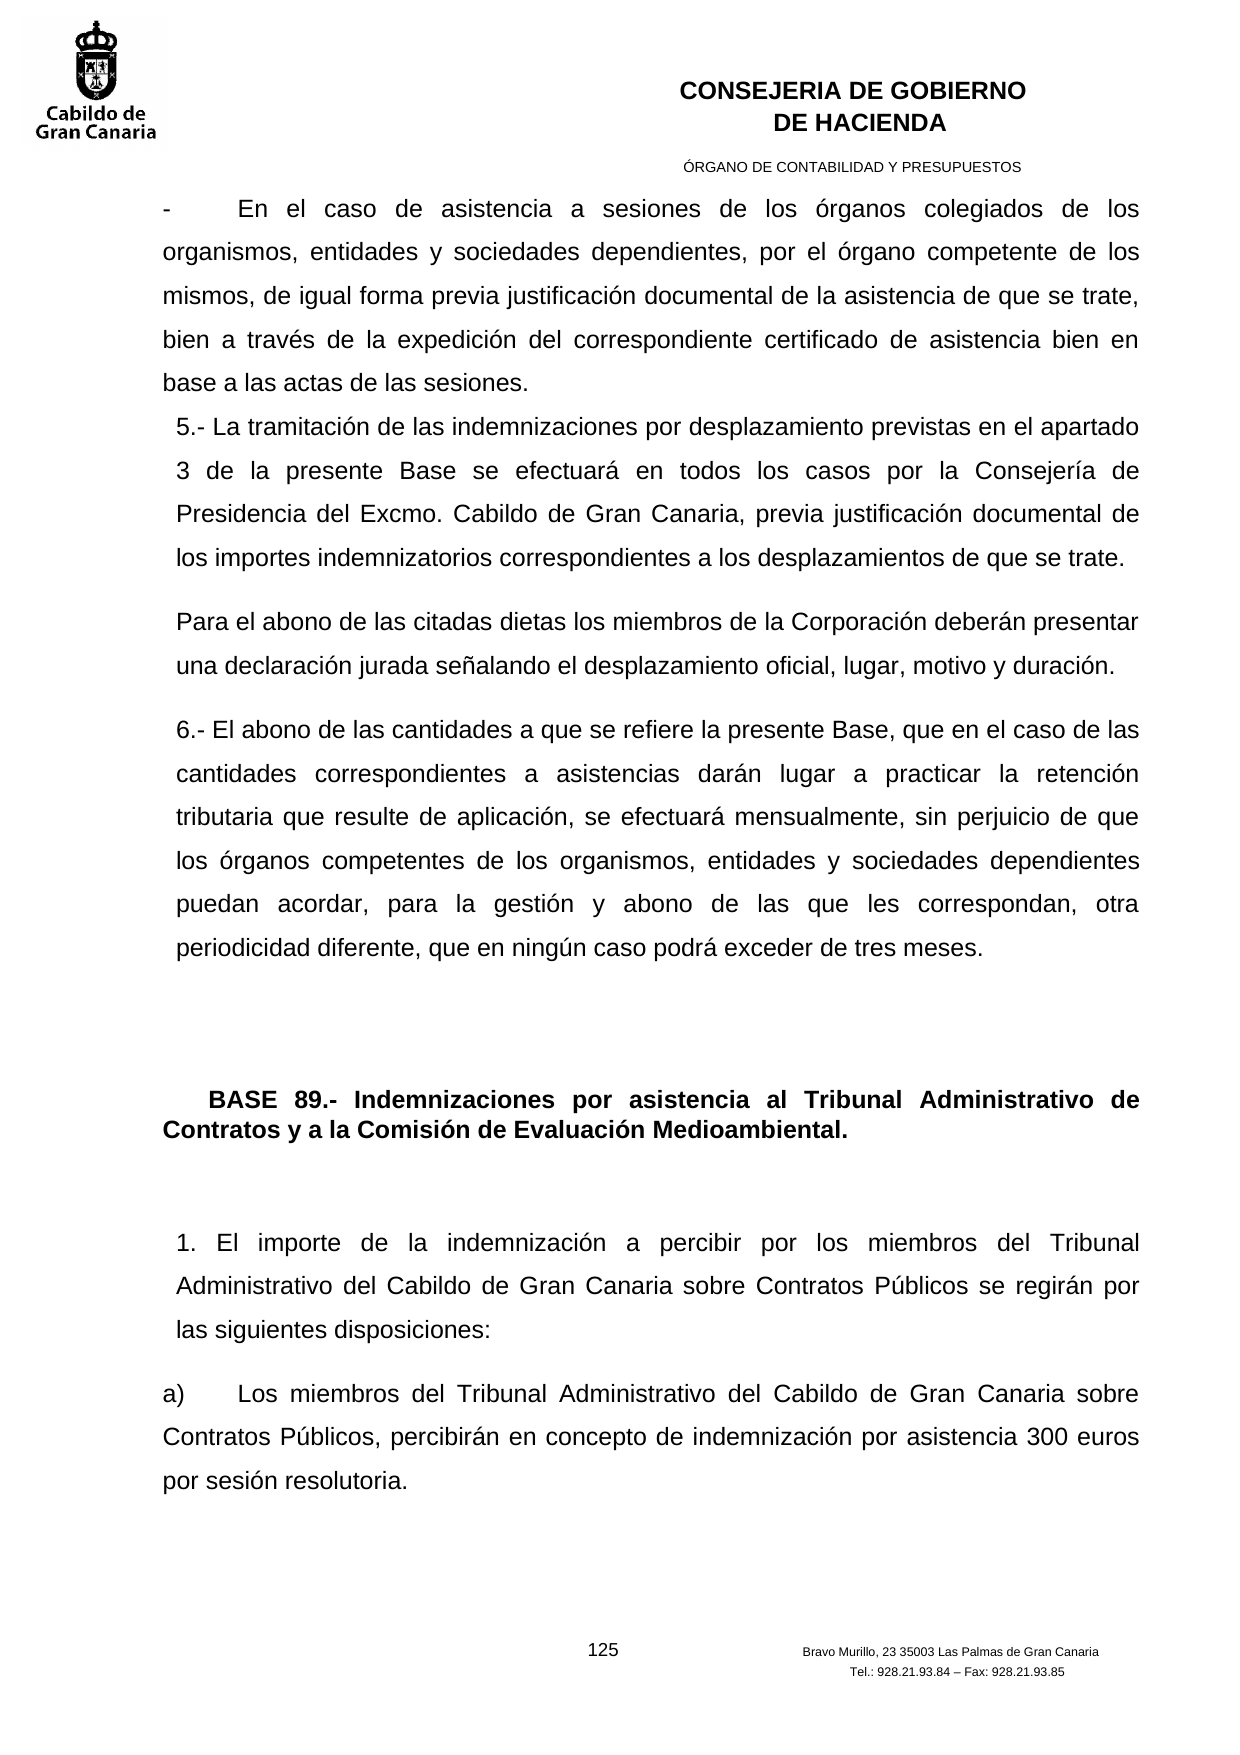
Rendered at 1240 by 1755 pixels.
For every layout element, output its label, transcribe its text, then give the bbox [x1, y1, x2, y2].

text 1. El importe de la indemnización a percibir por los miembros del Tribunal Administrativo del Cabildo de Gran Canaria sobre Contratos Públicos se regirán por las siguientes disposiciones: [176, 1228, 1141, 1344]
text 6.- El abono de las cantidades a que se refiere la presente Base, que en el caso de las cantidades correspondientes a asistencias darán lugar a practicar la retención tributaria que resulte de aplicación, se efectuará mensualmente, sin perjuicio de que los órganos competentes de los organismos, entidades y sociedades dependientes puedan acordar, para la gestión y abono de las que les correspondan, otra periodicidad diferente, que en ningún caso podrá exceder de tres meses. [176, 715, 1141, 962]
text BASE 89.- Indemnizaciones por asistencia al Tribunal Administrativo de Contratos y a la Comisión de Evaluación Medioambiental. [162, 1085, 1141, 1143]
list Los miembros del Tribunal Administrativo del Cabildo de Gran Canaria sobre Contratos Públicos, percibirán en concepto de indemnización por asistencia 300 euros por sesión resolutoria. [162, 1379, 1141, 1495]
text 5.- La tramitación de las indemnizaciones por desplazamiento previstas en el apartado 3 de la presente Base se efectuará en todos los casos por la Consejería de Presidencia del Excmo. Cabildo de Gran Canaria, previa justificación documental de los importes indemnizatorios correspondientes a los desplazamientos de que se trate. [176, 412, 1141, 572]
text Para el abono de las citadas dietas los miembros de la Corporación deberán presentar una declaración jurada señalando el desplazamiento oficial, lugar, motivo y duración. [176, 607, 1141, 680]
list En el caso de asistencia a sesiones de los órganos colegiados de los organismos, entidades y sociedades dependientes, por el órgano competente de los mismos, de igual forma previa justificación documental de la asistencia de que se trate, bien a través de la expedición del correspondiente certificado de asistencia bien en base a las actas de las sesiones. [162, 194, 1141, 397]
